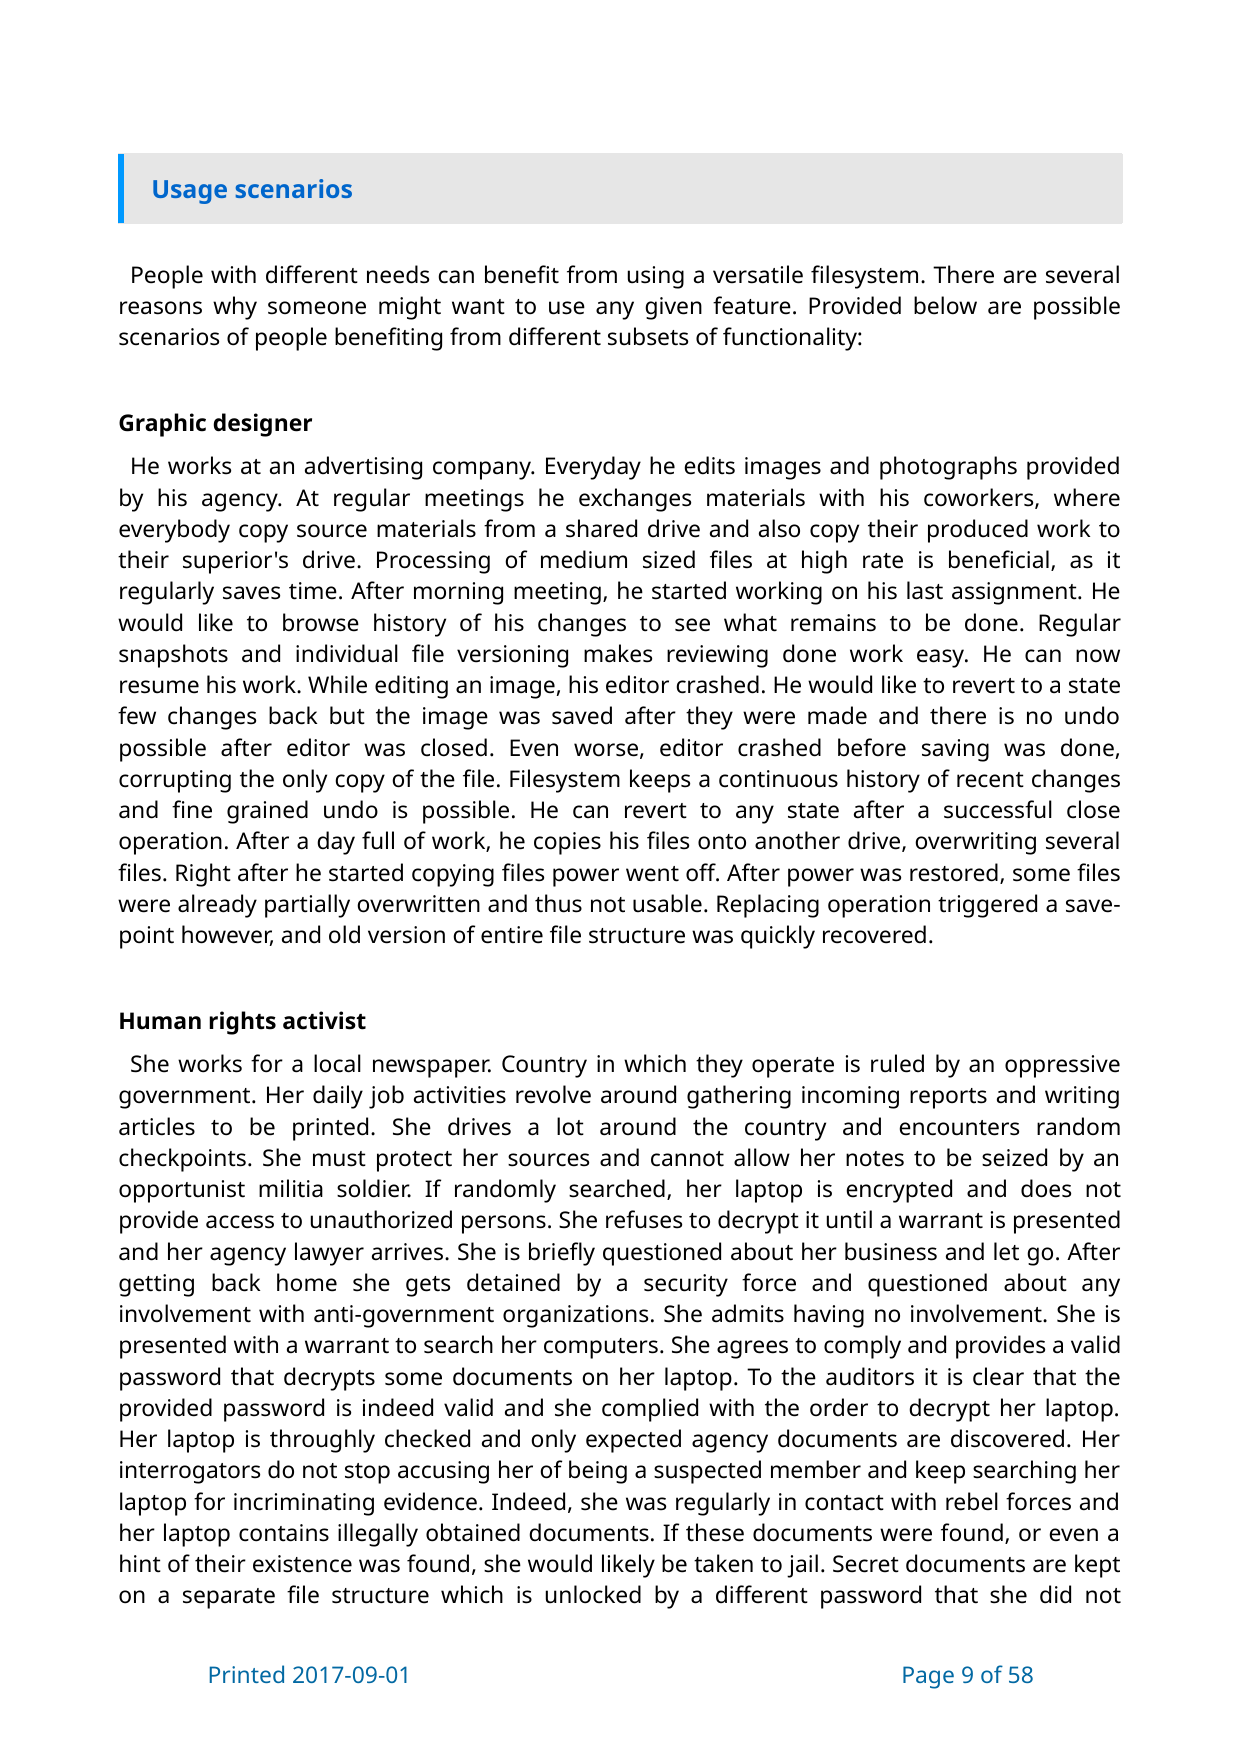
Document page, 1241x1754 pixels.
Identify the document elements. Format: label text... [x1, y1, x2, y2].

subtitle Human rights activist [118, 1005, 1122, 1036]
subtitle Usage scenarios [124, 155, 1122, 223]
text She works for a local newspaper. Country in which they operate is ruled by an oppressive government. Her daily job activities revolve around gathering incoming reports and writing articles to be printed. She drives a lot around the country and encounters random checkpoints. She must protect her sources and cannot allow her notes to be seized by an opportunist militia soldier. If randomly searched, her laptop is encrypted and does not provide access to unauthorized persons. She refuses to decrypt it until a warrant is presented and her agency lawyer arrives. She is briefly questioned about her business and let go. After getting back home she gets detained by a security force and questioned about any involvement with anti-government organizations. She admits having no involvement. She is presented with a warrant to search her computers. She agrees to comply and provides a valid password that decrypts some documents on her laptop. To the auditors it is clear that the provided password is indeed valid and she complied with the order to decrypt her laptop. Her laptop is throughly checked and only expected agency documents are discovered. Her interrogators do not stop accusing her of being a suspected member and keep searching her laptop for incriminating evidence. Indeed, she was regularly in contact with rebel forces and her laptop contains illegally obtained documents. If these documents were found, or even a hint of their existence was found, she would likely be taken to jail. Secret documents are kept on a separate file structure which is unlocked by a different password that she did not [118, 1048, 1122, 1611]
subtitle Graphic designer [118, 407, 1122, 438]
text People with different needs can benefit from using a versatile filesystem. There are several reasons why someone might want to use any given feature. Provided below are possible scenarios of people benefiting from different subsets of functionality: [118, 259, 1122, 352]
text He works at an advertising company. Everyday he edits images and photographs provided by his agency. At regular meetings he exchanges materials with his coworkers, where everybody copy source materials from a shared drive and also copy their produced work to their superior's drive. Processing of medium sized files at high rate is beneficial, as it regularly saves time. After morning meeting, he started working on his last assignment. He would like to browse history of his changes to see what remains to be done. Regular snapshots and individual file versioning makes reviewing done work easy. He can now resume his work. While editing an image, his editor crashed. He would like to revert to a state few changes back but the image was saved after they were made and there is no undo possible after editor was closed. Even worse, editor crashed before saving was done, corrupting the only copy of the file. Filesystem keeps a continuous history of recent changes and fine grained undo is possible. He can revert to any state after a successful close operation. After a day full of work, he copies his files onto another drive, overwriting several files. Right after he started copying files power went off. After power was restored, some files were already partially overwritten and thus not usable. Replacing operation triggered a save-point however, and old version of entire file structure was quickly recovered. [118, 450, 1122, 950]
